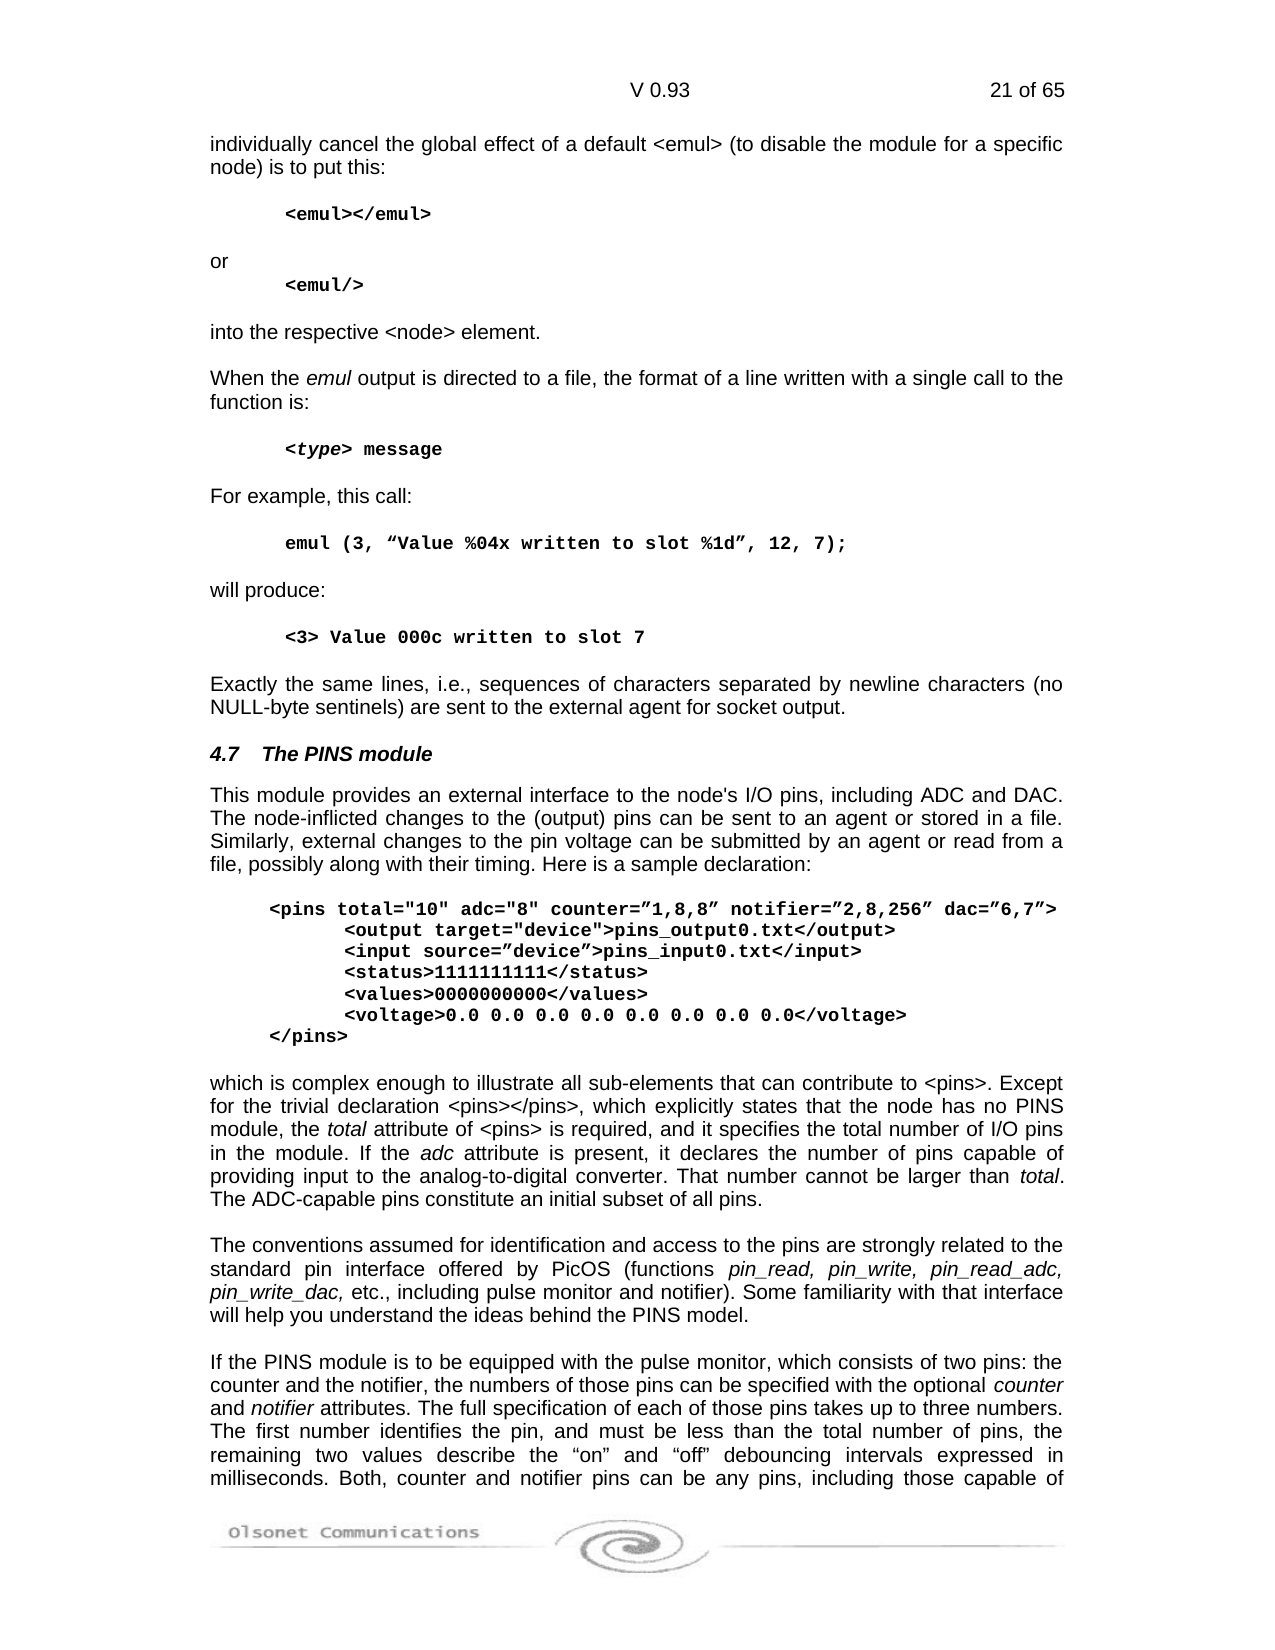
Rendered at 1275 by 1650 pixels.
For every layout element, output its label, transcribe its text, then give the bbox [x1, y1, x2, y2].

text emul (3, “Value %04x written to slot %1d”, 12, 7); [210, 531, 1065, 555]
text or [210, 249, 1065, 273]
text <3> Value 000c written to slot 7 [210, 625, 1065, 649]
text <voltage>0.0 0.0 0.0 0.0 0.0 0.0 0.0 0.0</voltage> [269, 1006, 1065, 1027]
text which is complex enough to illustrate all sub-elements that can contribute to <pins>. Except for the trivial declaration <pins></pins>, which explicitly states that the node has no PINS module, the total attribute of <pins> is required, and it specifies the total number of I/O pins in the module. If the adc attribute is present, it declares the number of pins capable of providing input to the analog-to-digital converter. That number cannot be larger than total. The ADC-capable pins constitute an initial subset of all pins. [210, 1071, 1065, 1211]
picture [210, 1504, 1065, 1596]
text For example, this call: [210, 484, 1065, 508]
subtitle The PINS module [210, 742, 1065, 766]
text <values>0000000000</values> [269, 984, 1065, 1006]
text into the respective <node> element. [210, 321, 1065, 344]
text If the PINS module is to be equipped with the pulse monitor, which consists of two pins: the counter and the notifier, the numbers of those pins can be specified with the optional counter and notifier attributes. The full specification of each of those pins takes up to three numbers. The first number identifies the pin, and must be less than the total number of pins, the remaining two values describe the “on” and “off” debouncing intervals expressed in milliseconds. Both, counter and notifier pins can be any pins, including those capable of [210, 1350, 1065, 1489]
text <status>1111111111</status> [269, 963, 1065, 984]
text individually cancel the global effect of a default <emul> (to disable the module for a specific node) is to put this: [210, 132, 1065, 179]
text will produce: [210, 578, 1065, 602]
text </pins> [269, 1027, 1065, 1048]
text <emul/> [210, 273, 1065, 297]
text The conventions assumed for identification and access to the pins are strongly related to the standard pin interface offered by PicOS (functions pin_read, pin_write, pin_read_adc, pin_write_dac, etc., including pulse monitor and notifier). Some familiarity with that interface will help you understand the ideas behind the PINS model. [210, 1234, 1065, 1327]
text <output target="device">pins_output0.txt</output> [269, 921, 1065, 942]
text Exactly the same lines, i.e., sequences of characters separated by newline characters (no NULL-byte sentinels) are sent to the external agent for socket output. [210, 673, 1065, 719]
text <emul></emul> [210, 202, 1065, 226]
text <input source=”device”>pins_input0.txt</input> [269, 942, 1065, 963]
text <type> message [210, 437, 1065, 461]
text When the emul output is directed to a file, the format of a line written with a single call to the function is: [210, 367, 1065, 413]
text <pins total="10" adc="8" counter=”1,8,8” notifier=”2,8,256” dac=”6,7”> [269, 899, 1065, 921]
text This module provides an external interface to the node's I/O pins, including ADC and DAC. The node-inflicted changes to the (output) pins can be sent to an agent or stored in a file. Similarly, external changes to the pin voltage can be submitted by an agent or read from a file, possibly along with their timing. Here is a sample declaration: [210, 783, 1065, 876]
